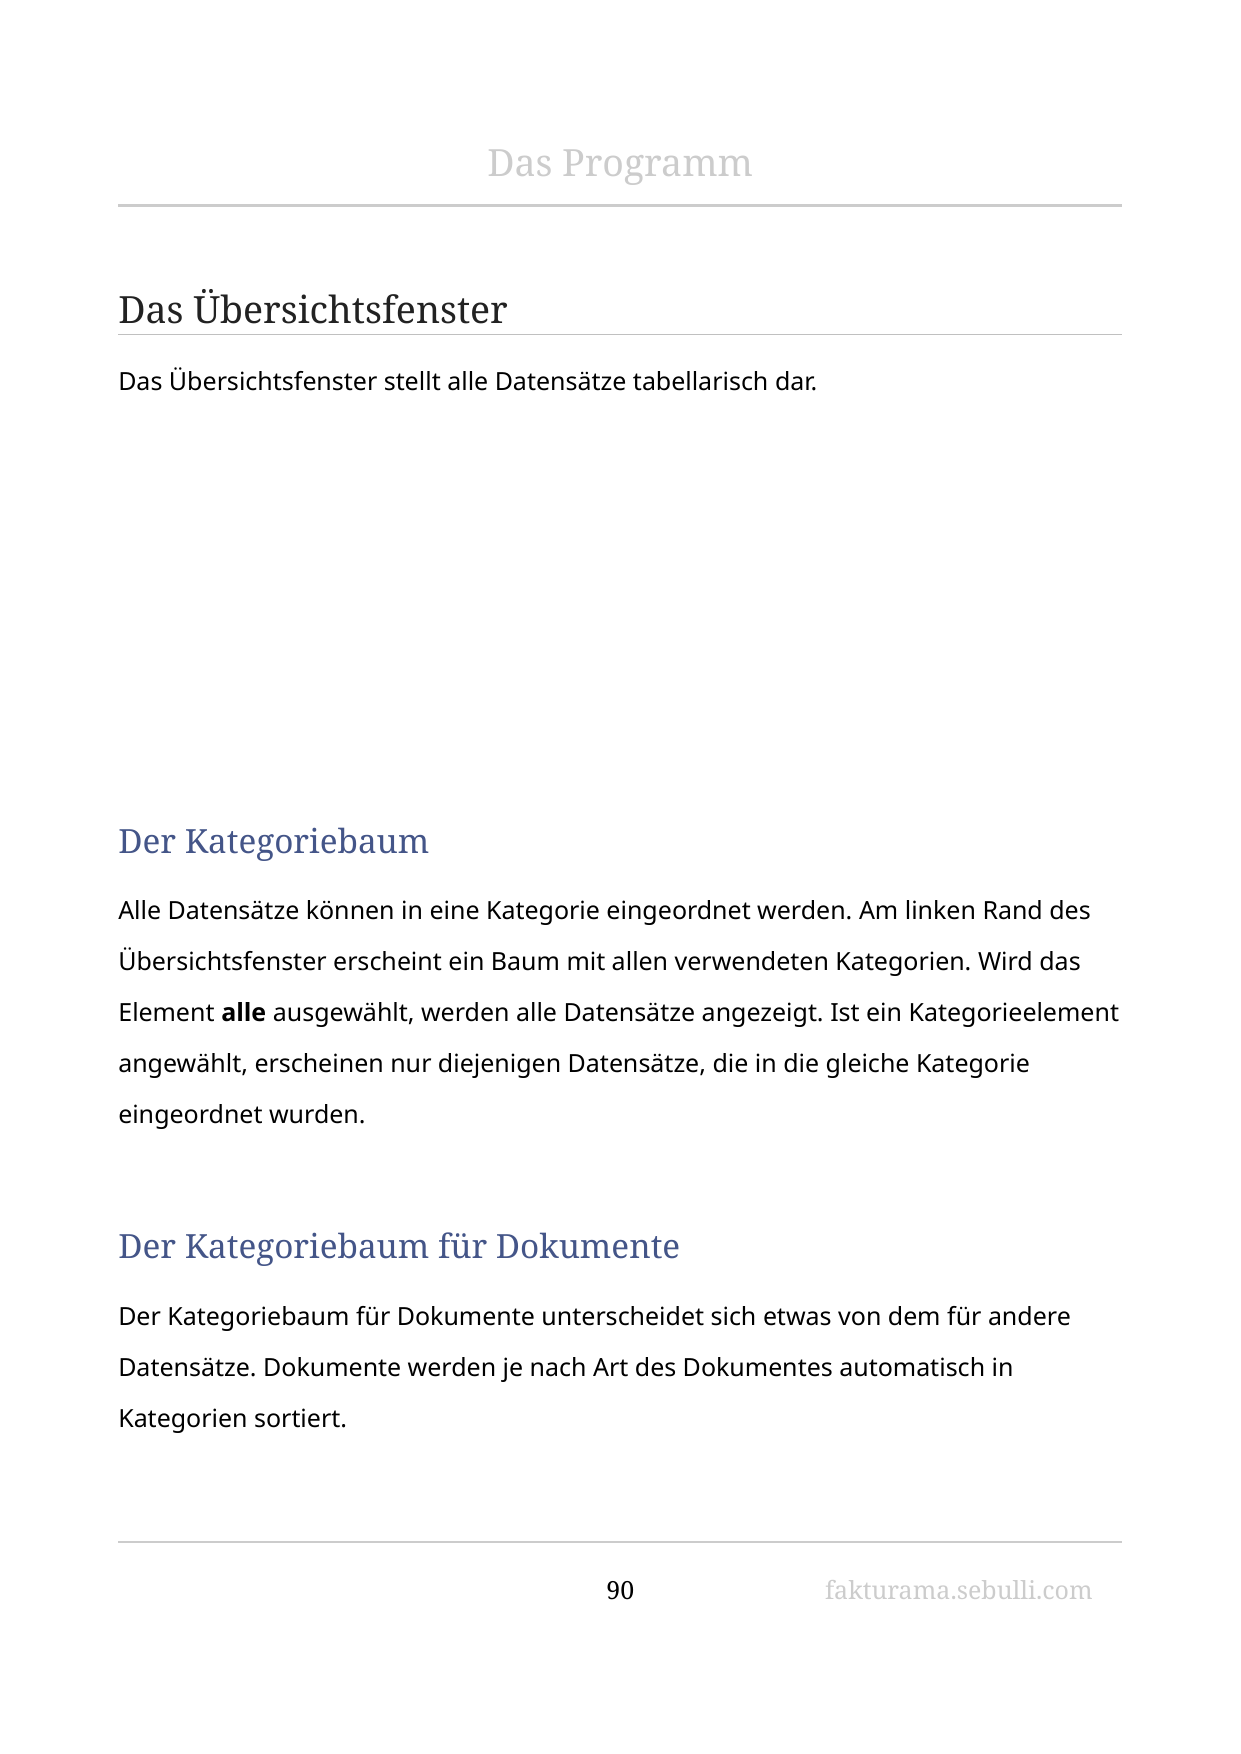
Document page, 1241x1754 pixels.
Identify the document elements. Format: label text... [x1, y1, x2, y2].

text Der Kategoriebaum für Dokumente unterscheidet sich etwas von dem für andere Datensätze. Dokumente werden je nach Art des Dokumentes automatisch in Kategorien sortiert. [118, 1298, 1122, 1434]
subtitle Der Kategoriebaum für Dokumente [118, 1223, 1122, 1269]
subtitle Der Kategoriebaum [118, 818, 1122, 863]
text Das Übersichtsfenster stellt alle Datensätze tabellarisch dar. [118, 364, 1122, 398]
subtitle Das Übersichtsfenster [118, 283, 1122, 334]
text Alle Datensätze können in eine Kategorie eingeordnet werden. Am linken Rand des Übersichtsfenster erscheint ein Baum mit allen verwendeten Kategorien. Wird das Element alle ausgewählt, werden alle Datensätze angezeigt. Ist ein Kategorieelement angewählt, erscheinen nur diejenigen Datensätze, die in die gleiche Kategorie eingeordnet wurden. [118, 893, 1122, 1131]
